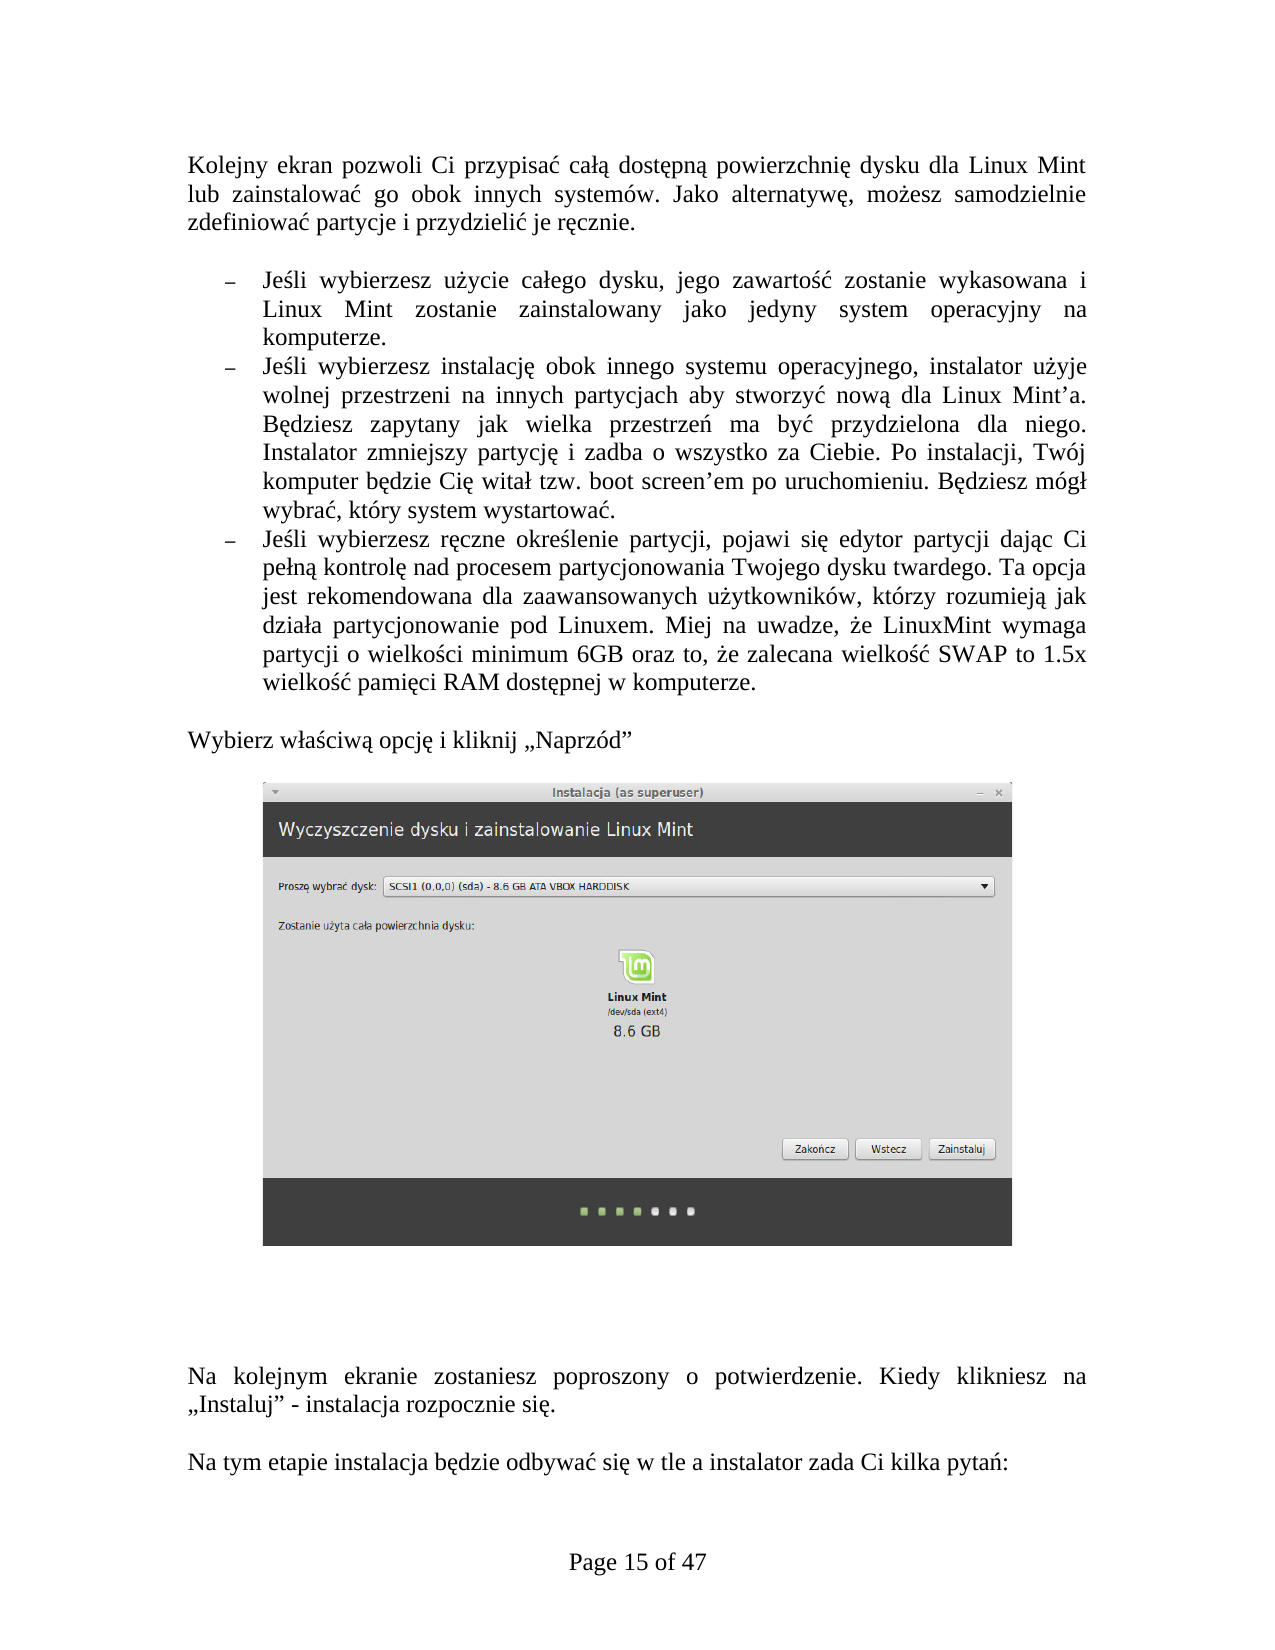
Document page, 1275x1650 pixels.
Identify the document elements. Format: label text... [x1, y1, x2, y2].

text Wybierz właściwą opcję i kliknij „Naprzód” [187, 725, 1087, 754]
list Jeśli wybierzesz instalację obok innego systemu operacyjnego, instalator użyje wolnej przestrzeni na innych partycjach aby stworzyć nową dla Linux Mint’a. Będziesz zapytany jak wielka przestrzeń ma być przydzielona dla niego. Instalator zmniejszy partycję i zadba o wszystko za Ciebie. Po instalacji, Twój komputer będzie Cię witał tzw. boot screen’em po uruchomieniu. Będziesz mógł wybrać, który system wystartować. [225, 351, 1087, 524]
picture [262, 782, 1013, 1246]
list Jeśli wybierzesz ręczne określenie partycji, pojawi się edytor partycji dając Ci pełną kontrolę nad procesem partycjonowania Twojego dysku twardego. Ta opcja jest rekomendowana dla zaawansowanych użytkowników, którzy rozumieją jak działa partycjonowanie pod Linuxem. Miej na uwadze, że LinuxMint wymaga partycji o wielkości minimum 6GB oraz to, że zalecana wielkość SWAP to 1.5x wielkość pamięci RAM dostępnej w komputerze. [225, 524, 1087, 696]
text Na tym etapie instalacja będzie odbywać się w tle a instalator zada Ci kilka pytań: [187, 1447, 1087, 1476]
text Kolejny ekran pozwoli Ci przypisać całą dostępną powierzchnię dysku dla Linux Mint lub zainstalować go obok innych systemów. Jako alternatywę, możesz samodzielnie zdefiniować partycje i przydzielić je ręcznie. [187, 150, 1087, 236]
list Jeśli wybierzesz użycie całego dysku, jego zawartość zostanie wykasowana i Linux Mint zostanie zainstalowany jako jedyny system operacyjny na komputerze. [225, 265, 1087, 351]
text Na kolejnym ekranie zostaniesz poproszony o potwierdzenie. Kiedy klikniesz na „Instaluj” - instalacja rozpocznie się. [187, 1361, 1087, 1418]
